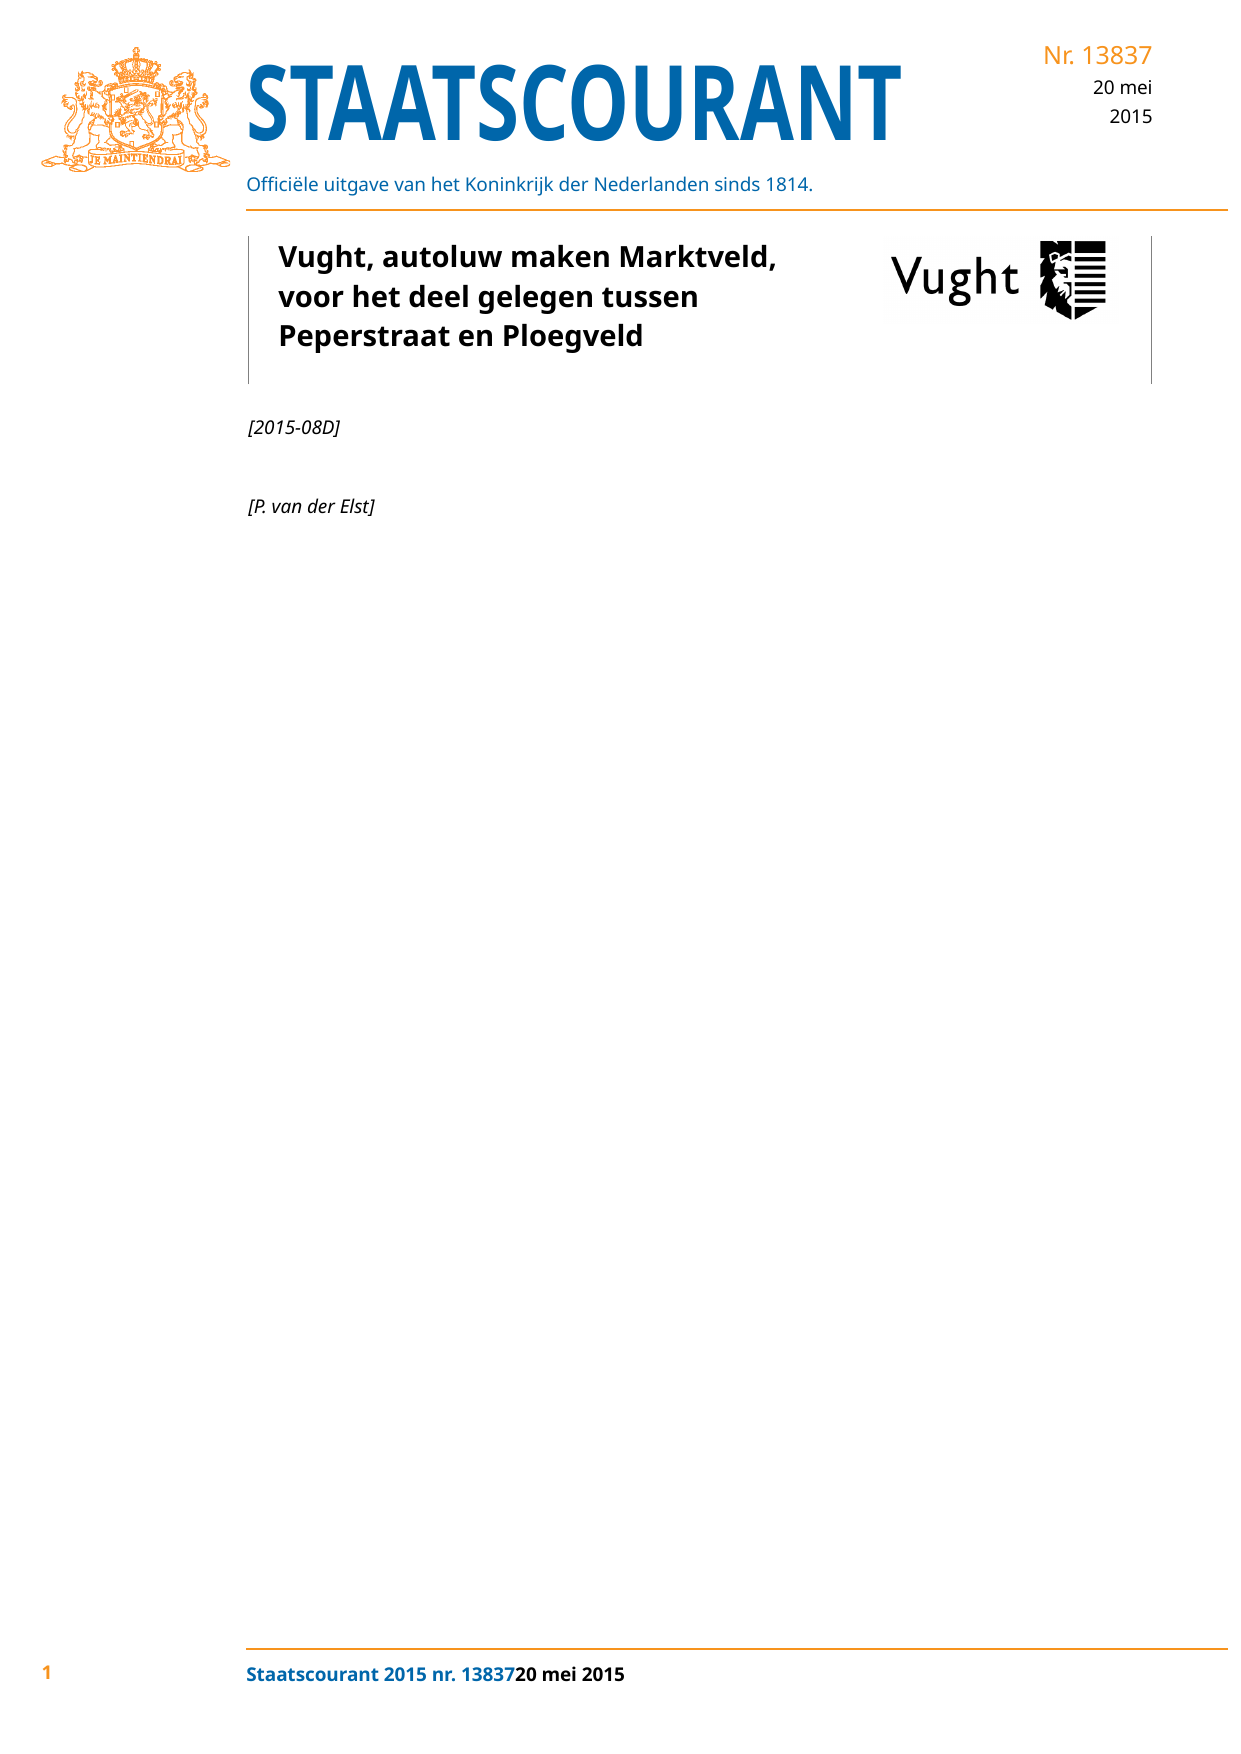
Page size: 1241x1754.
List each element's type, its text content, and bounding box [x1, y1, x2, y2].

text [2015-08D] [248, 414, 1152, 440]
text [P. van der Elst] [248, 494, 1152, 519]
picture [882, 236, 1119, 324]
table_header Vught, autoluw maken Marktveld, voor het deel gelegen tussen Peperstraat en Ploegveld [249, 236, 850, 384]
picture [41, 47, 231, 172]
table_header [850, 236, 1151, 384]
